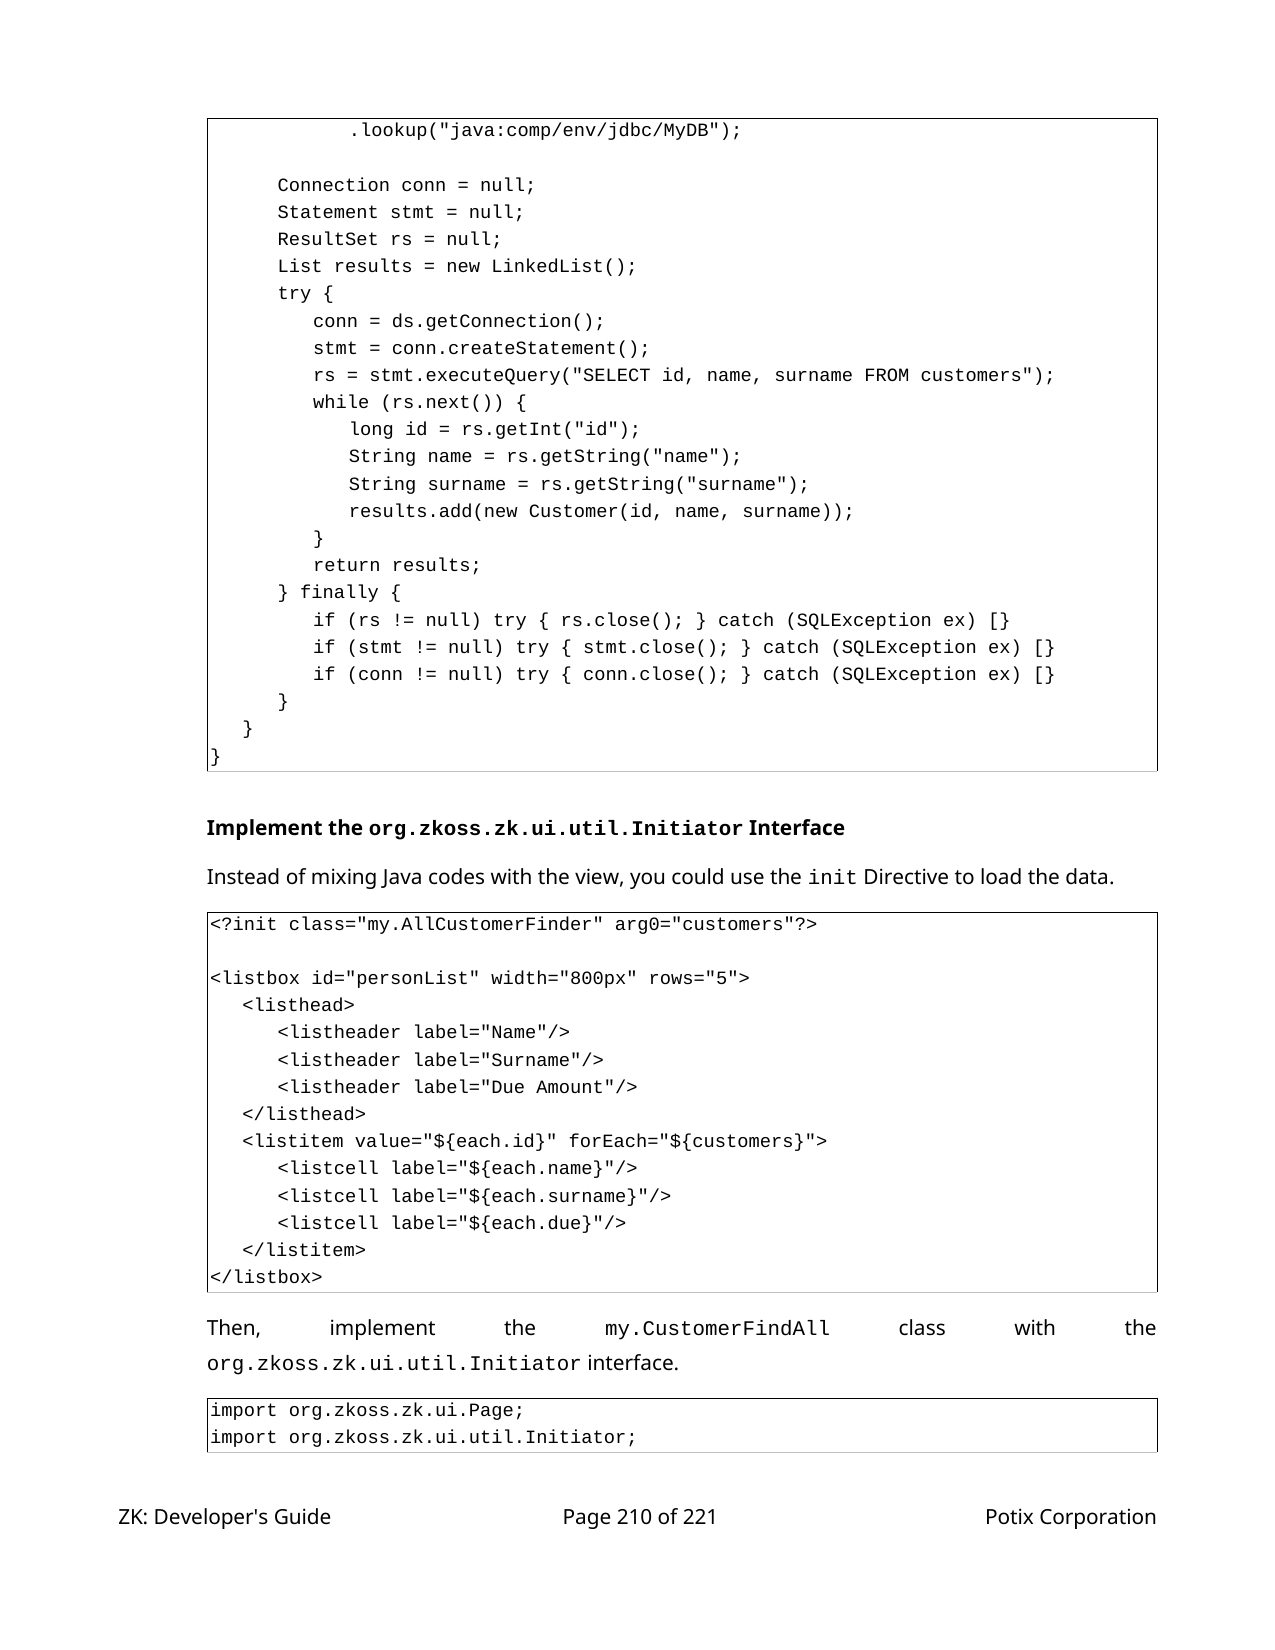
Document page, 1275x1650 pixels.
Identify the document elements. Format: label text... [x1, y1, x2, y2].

text results.add(new Customer(id, name, surname)); [208, 499, 1157, 523]
text rs = stmt.executeQuery("SELECT id, name, surname FROM customers"); [208, 363, 1157, 387]
text import org.zkoss.zk.ui.Page; [208, 1399, 1157, 1422]
text while (rs.next()) { [208, 390, 1157, 414]
text <?init class="my.AllCustomerFinder" arg0="customers"?> [208, 913, 1157, 936]
text .lookup("java:comp/env/jdbc/MyDB"); [208, 119, 1157, 142]
text <listcell label="${each.surname}"/> [208, 1183, 1157, 1208]
text </listbox> [208, 1265, 1157, 1292]
text if (conn != null) try { conn.close(); } catch (SQLException ex) [} [208, 662, 1157, 686]
text long id = rs.getInt("id"); [208, 417, 1157, 441]
text <listheader label="Due Amount"/> [208, 1075, 1157, 1099]
text <listbox id="personList" width="800px" rows="5"> [208, 966, 1157, 990]
text </listhead> [208, 1102, 1157, 1126]
text } [208, 716, 1157, 741]
text import org.zkoss.zk.ui.util.Initiator; [208, 1425, 1157, 1452]
text <listitem value="${each.id}" forEach="${customers}"> [208, 1129, 1157, 1153]
text ResultSet rs = null; [208, 227, 1157, 251]
text <listcell label="${each.due}"/> [208, 1211, 1157, 1235]
text List results = new LinkedList(); [208, 254, 1157, 278]
text if (stmt != null) try { stmt.close(); } catch (SQLException ex) [} [208, 635, 1157, 659]
text } [208, 743, 1157, 771]
text Instead of mixing Java codes with the view, you could use the init Directive to load the data. [207, 862, 1157, 891]
text return results; [208, 553, 1157, 577]
text String name = rs.getString("name"); [208, 444, 1157, 469]
subtitle Implement the org.zkoss.zk.ui.util.Initiator Interface [207, 813, 1157, 842]
text <listcell label="${each.name}"/> [208, 1156, 1157, 1181]
text <listheader label="Name"/> [208, 1020, 1157, 1044]
text } finally { [208, 580, 1157, 604]
text <listhead> [208, 993, 1157, 1017]
text } [208, 526, 1157, 550]
text Connection conn = null; [208, 172, 1157, 197]
text String surname = rs.getString("surname"); [208, 472, 1157, 496]
text Then, implement the my.CustomerFindAll class with the org.zkoss.zk.ui.util.Initiator interface. [207, 1313, 1157, 1377]
text if (rs != null) try { rs.close(); } catch (SQLException ex) [} [208, 607, 1157, 632]
text <listheader label="Surname"/> [208, 1047, 1157, 1072]
text } [208, 689, 1157, 713]
text try { [208, 281, 1157, 306]
text </listitem> [208, 1238, 1157, 1262]
text Statement stmt = null; [208, 200, 1157, 224]
text conn = ds.getConnection(); [208, 308, 1157, 333]
text stmt = conn.createStatement(); [208, 336, 1157, 360]
